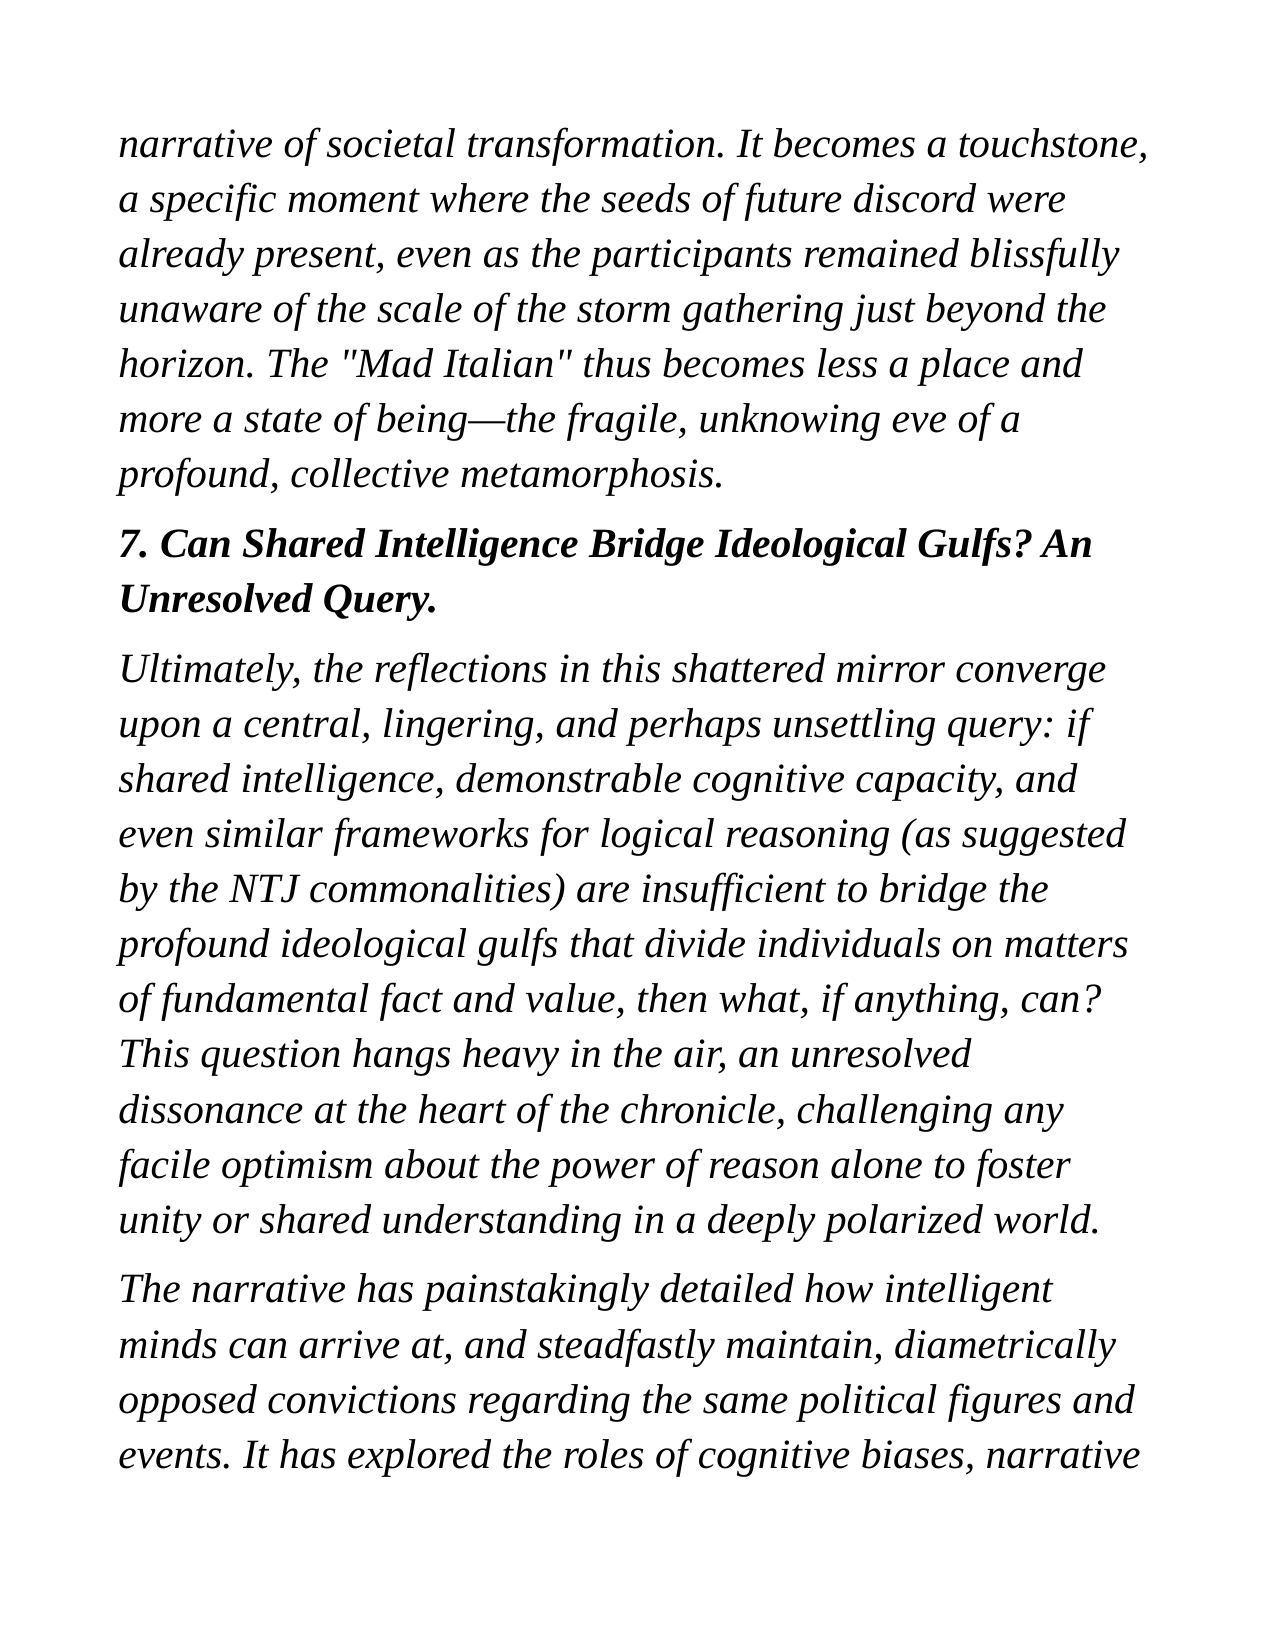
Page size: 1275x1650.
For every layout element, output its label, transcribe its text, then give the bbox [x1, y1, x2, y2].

text The narrative has painstakingly detailed how intelligent minds can arrive at, and steadfastly maintain, diametrically opposed convictions regarding the same political figures and events. It has explored the roles of cognitive biases, narrative [118, 1264, 1157, 1477]
text narrative of societal transformation. It becomes a touchstone, a specific moment where the seeds of future discord were already present, even as the participants remained blissfully unaware of the scale of the storm gathering just beyond the horizon. The "Mad Italian" thus becomes less a place and more a state of being—the fragile, unknowing eve of a profound, collective metamorphosis. [118, 118, 1157, 497]
text Ultimately, the reflections in this shattered mirror converge upon a central, lingering, and perhaps unsettling query: if shared intelligence, demonstrable cognitive capacity, and even similar frameworks for logical reasoning (as suggested by the NTJ commonalities) are insufficient to bridge the profound ideological gulfs that divide individuals on matters of fundamental fact and value, then what, if anything, can? This question hangs heavy in the air, an unresolved dissonance at the heart of the chronicle, challenging any facile optimism about the power of reason alone to foster unity or shared understanding in a deeply polarized world. [118, 643, 1157, 1242]
text 7. Can Shared Intelligence Bridge Ideological Gulfs? An Unresolved Query. [118, 518, 1157, 621]
